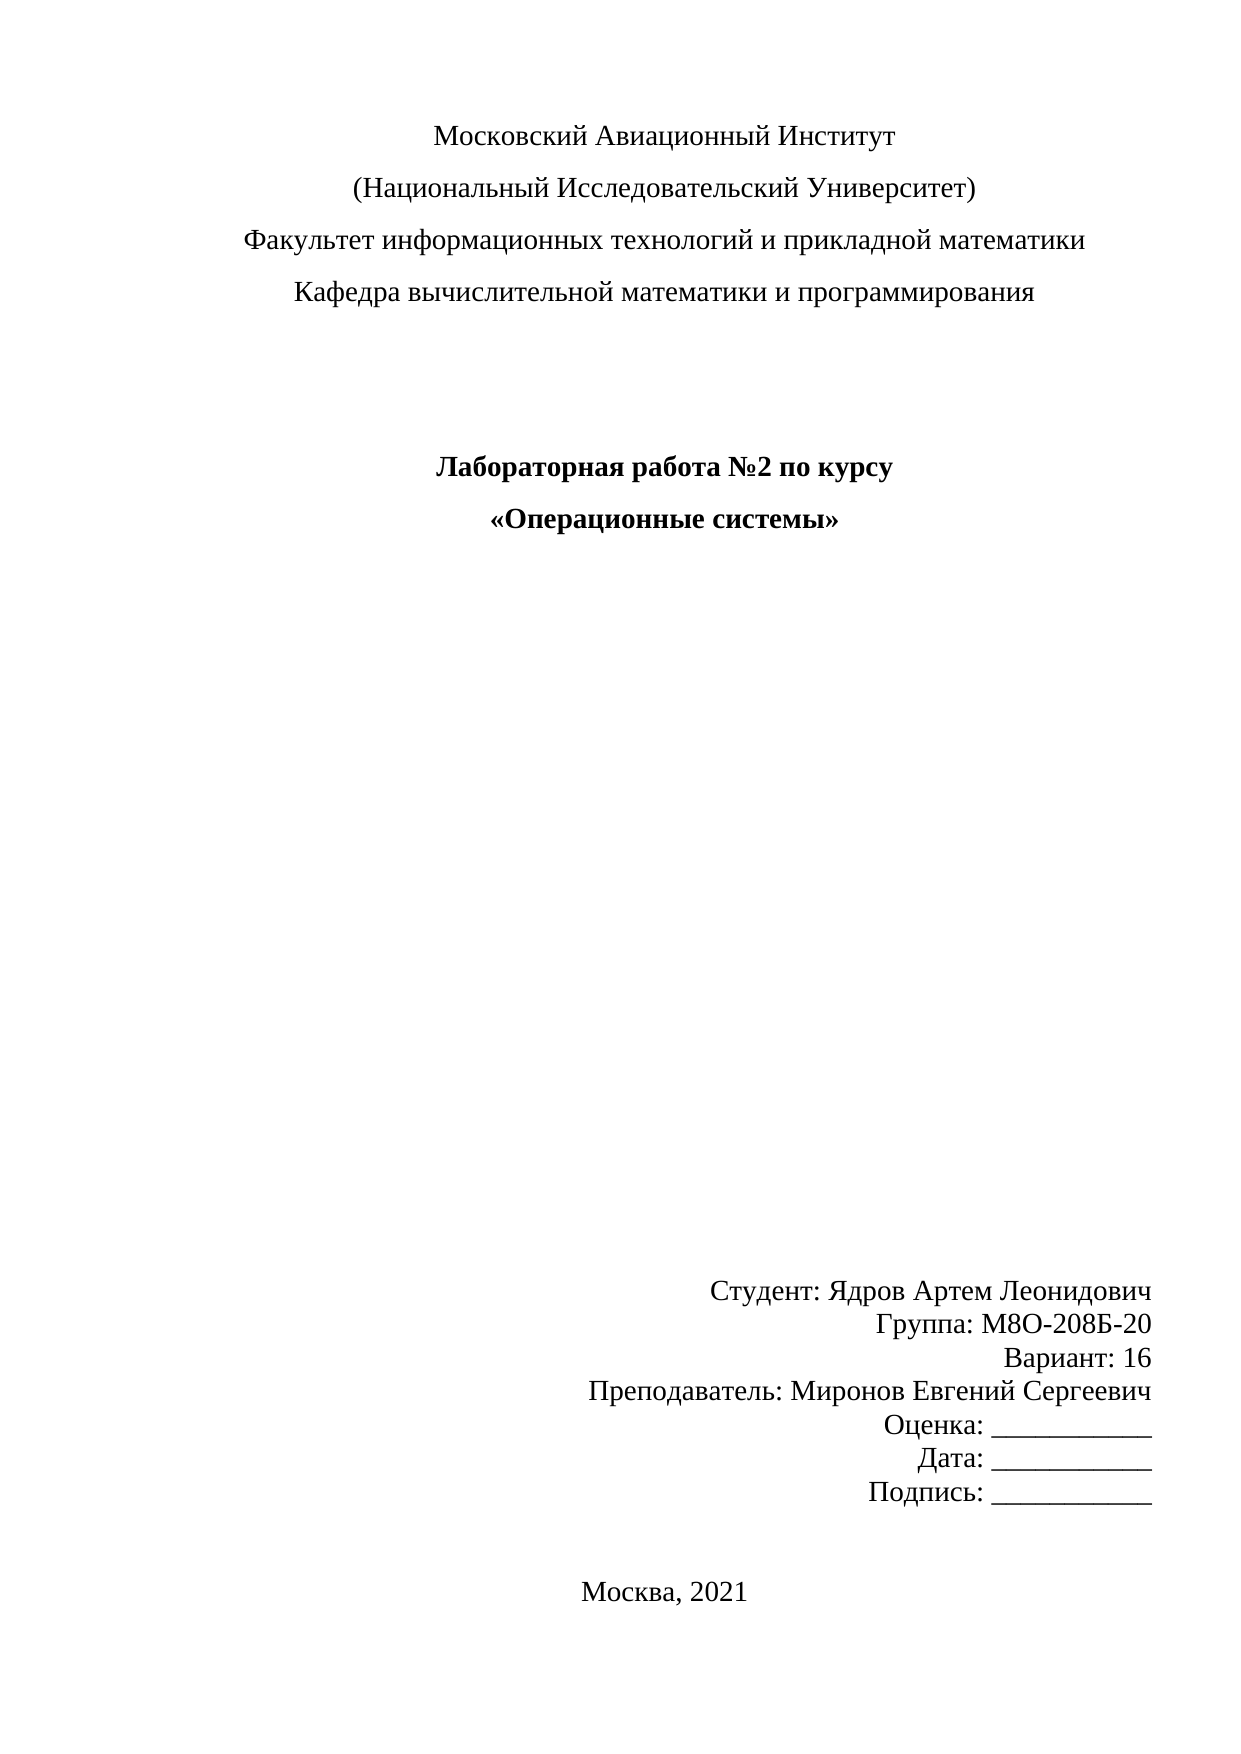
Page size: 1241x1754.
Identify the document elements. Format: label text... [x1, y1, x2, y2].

text Оценка: ___________ [177, 1407, 1152, 1440]
text «Операционные системы» [177, 501, 1152, 535]
text Вариант: 16 [767, 1340, 1152, 1373]
text (Национальный Исследовательский Университет) [177, 170, 1152, 203]
text Студент: Ядров Артем Леонидович [177, 1273, 1152, 1306]
text Преподаватель: Миронов Евгений Сергеевич [177, 1373, 1152, 1407]
text Дата: ___________ [177, 1440, 1152, 1474]
text Подпись: ___________ [177, 1474, 1152, 1507]
text Москва, 2021 [177, 1574, 1152, 1608]
text Лабораторная работа №2 по курсу [177, 449, 1152, 483]
text Группа: М8О-208Б-20 [767, 1306, 1152, 1340]
text Московский Авиационный Институт [177, 118, 1152, 152]
text Кафедра вычислительной математики и программирования [177, 274, 1152, 307]
text Факультет информационных технологий и прикладной математики [177, 222, 1152, 255]
